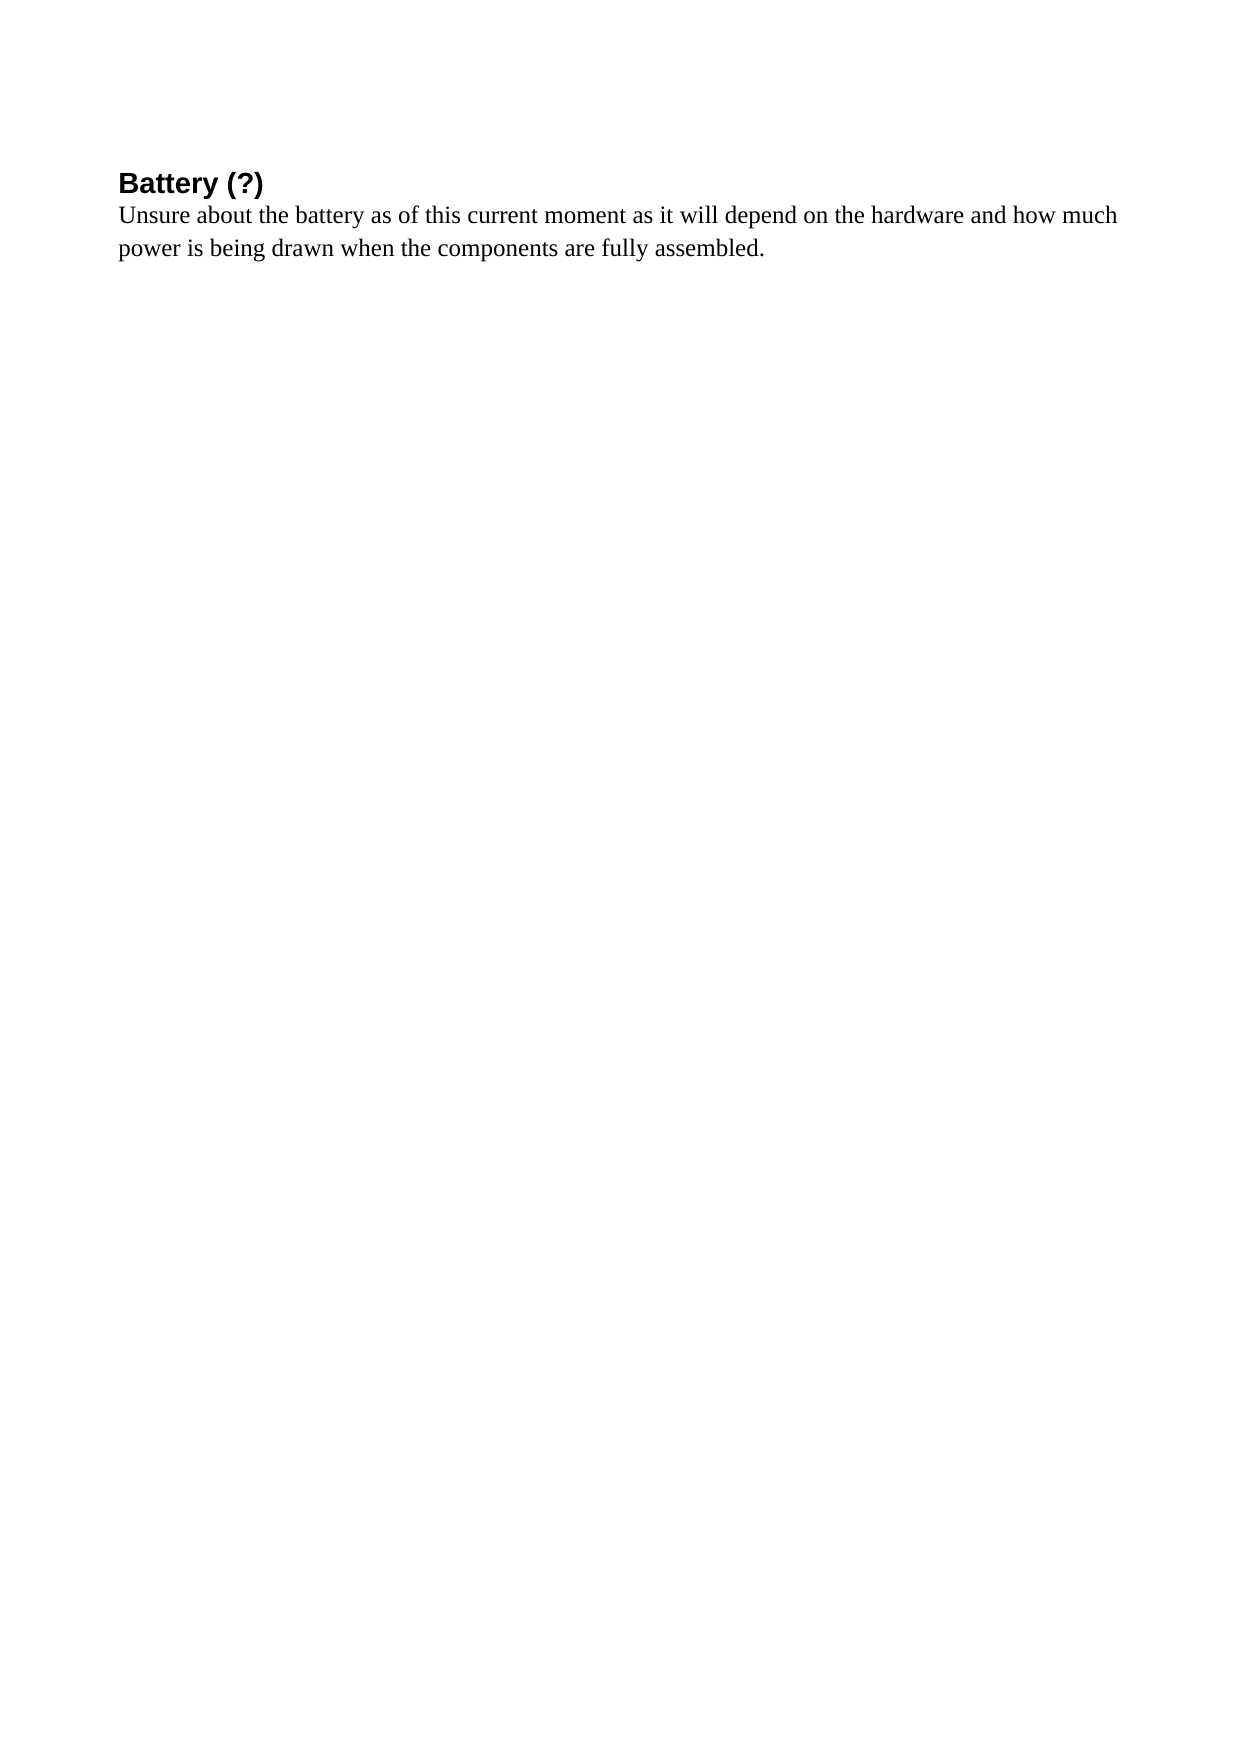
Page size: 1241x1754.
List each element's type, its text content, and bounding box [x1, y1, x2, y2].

text Unsure about the battery as of this current moment as it will depend on the hardware and how much power is being drawn when the components are fully assembled. [118, 200, 1122, 262]
subtitle Battery (?) [118, 166, 1122, 200]
